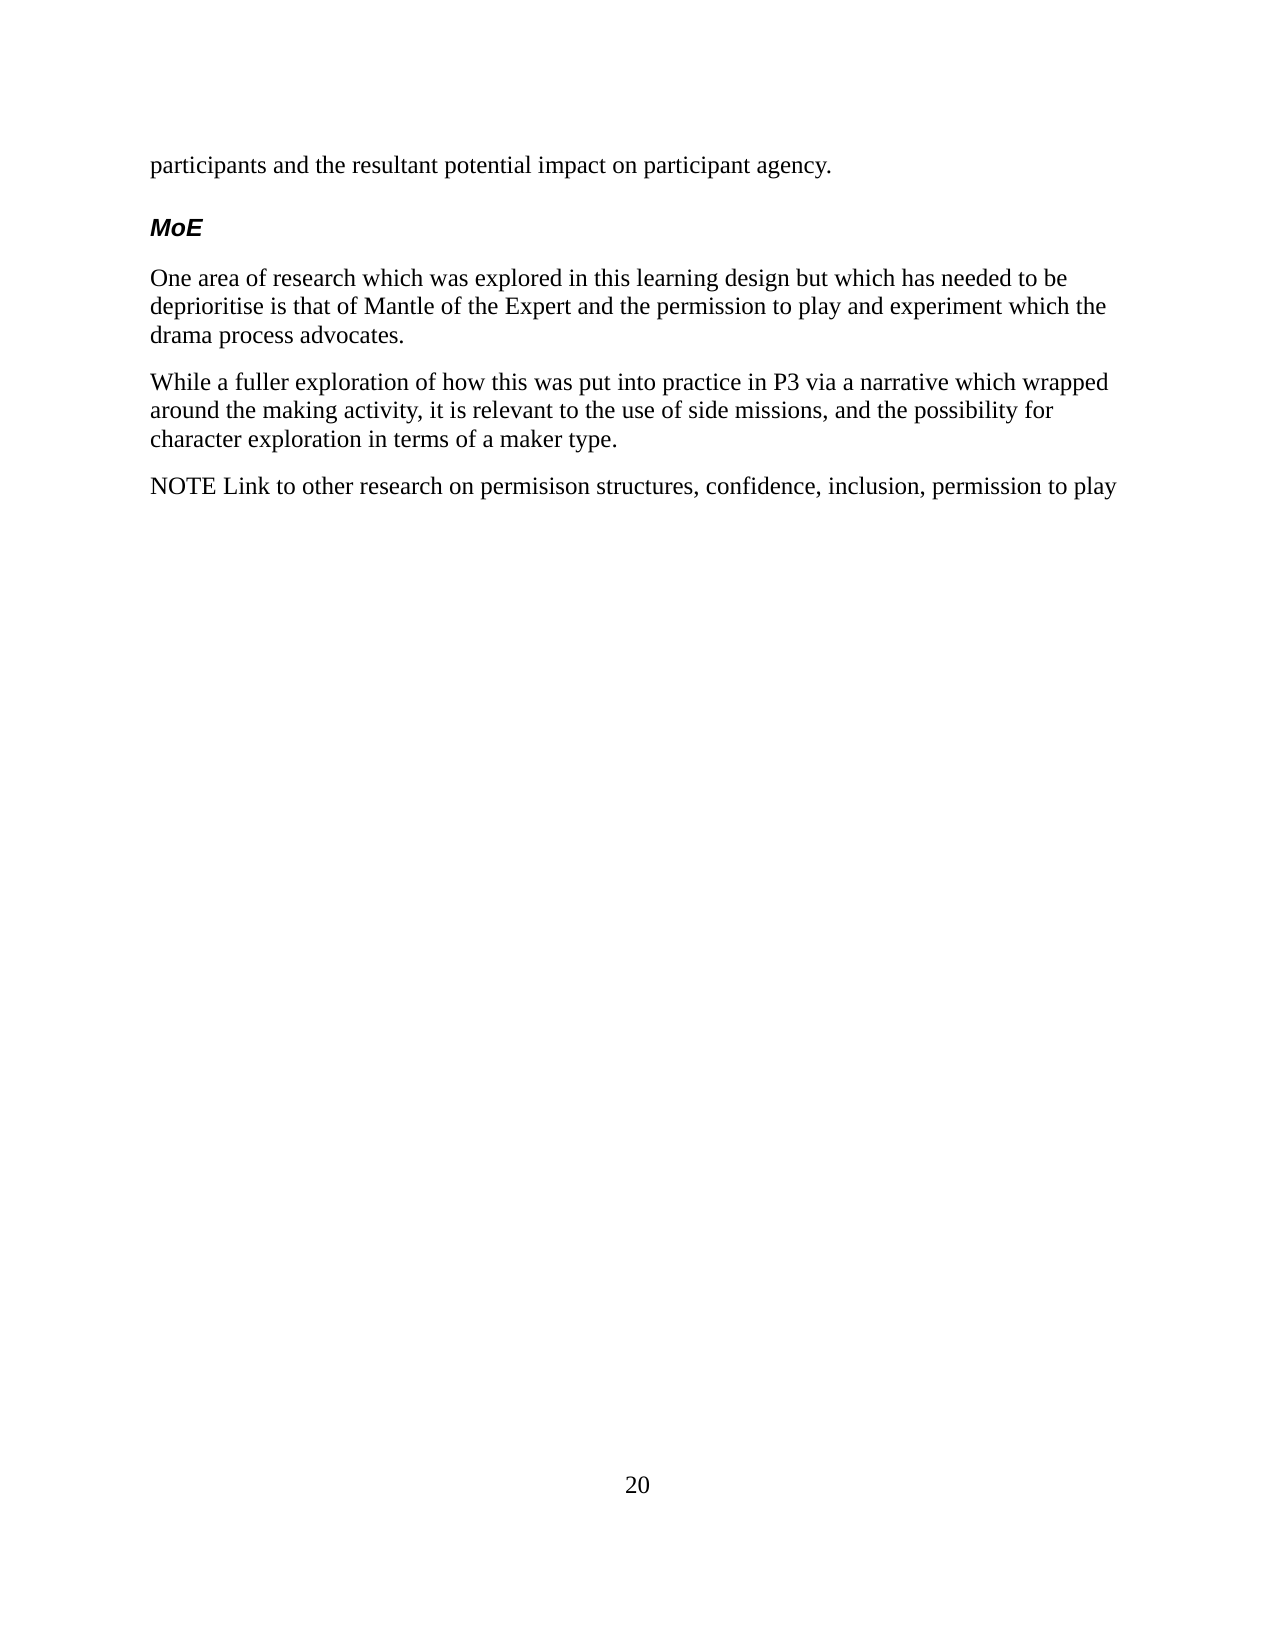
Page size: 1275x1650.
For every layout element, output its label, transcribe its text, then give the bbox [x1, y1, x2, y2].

text participants and the resultant potential impact on participant agency. [150, 150, 1125, 179]
subtitle MoE [150, 213, 1125, 241]
text While a fuller exploration of how this was put into practice in P3 via a narrative which wrapped around the making activity, it is relevant to the use of side missions, and the possibility for character exploration in terms of a maker type. [150, 367, 1125, 453]
text One area of research which was explored in this learning design but which has needed to be deprioritise is that of Mantle of the Expert and the permission to play and experiment which the drama process advocates. [150, 263, 1125, 349]
text NOTE Link to other research on permisison structures, confidence, inclusion, permission to play [150, 471, 1125, 500]
